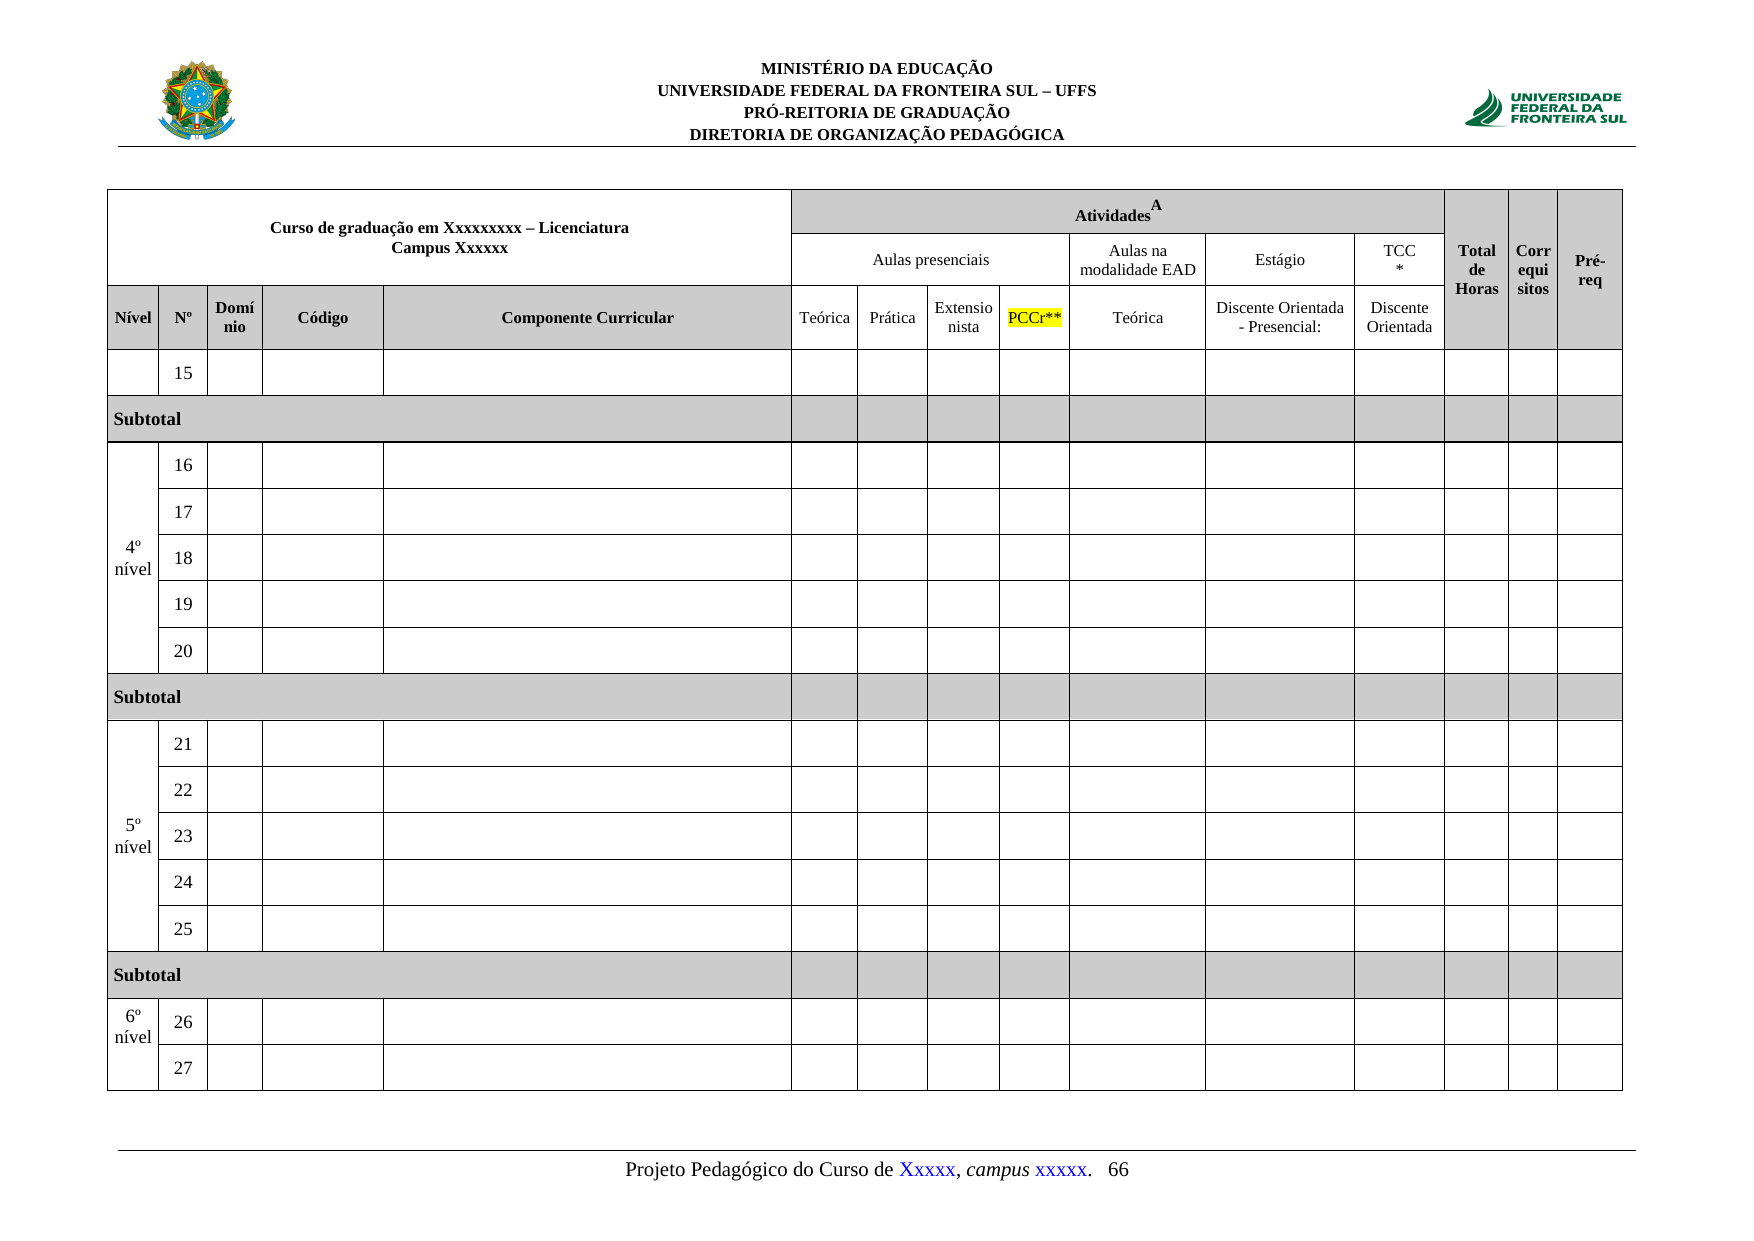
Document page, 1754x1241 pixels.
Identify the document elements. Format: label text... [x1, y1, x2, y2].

table_cell [1206, 813, 1354, 858]
table_cell [1206, 396, 1354, 441]
table_cell [263, 535, 383, 580]
table_cell [1206, 535, 1354, 580]
table_cell [384, 1045, 791, 1090]
table_cell [384, 999, 791, 1044]
table_cell [1000, 721, 1069, 766]
table_cell Prática [858, 286, 927, 349]
table_cell [263, 628, 383, 673]
table_cell [1000, 443, 1069, 488]
table_cell Nº [159, 286, 207, 349]
table_cell [208, 721, 262, 766]
table_cell [1070, 860, 1205, 905]
table_cell [928, 952, 999, 998]
table_header Pré-req [1558, 190, 1622, 349]
table_cell [858, 581, 927, 627]
table_cell Domínio [208, 286, 262, 349]
table_cell [384, 860, 791, 905]
table_cell [1558, 674, 1622, 719]
table_cell [1070, 674, 1205, 719]
table_cell [928, 1045, 999, 1090]
picture [1454, 80, 1640, 136]
table_cell PCCr** [1000, 286, 1069, 349]
table_cell [1355, 674, 1444, 719]
table_cell [1000, 906, 1069, 951]
table_cell [1355, 350, 1444, 395]
table_cell [1445, 628, 1508, 673]
table_cell [208, 860, 262, 905]
table_cell [1070, 443, 1205, 488]
table_cell [1509, 906, 1557, 951]
table_cell [928, 489, 999, 534]
table_cell [1558, 443, 1622, 488]
table_cell [208, 443, 262, 488]
table_cell [858, 396, 927, 441]
table_cell [1206, 628, 1354, 673]
table_cell [263, 767, 383, 812]
table_header Curso de graduação em Xxxxxxxxx – Licenciatura Campus Xxxxxx [108, 190, 791, 284]
table_cell Discente Orientada - Presencial: [1206, 286, 1354, 349]
table_cell [792, 443, 857, 488]
table_cell [792, 767, 857, 812]
table_cell [208, 489, 262, 534]
table_cell [263, 813, 383, 858]
table_cell Discente Orientada [1355, 286, 1444, 349]
table_cell [928, 628, 999, 673]
table_cell [1445, 952, 1508, 998]
table_cell [1558, 581, 1622, 627]
table_cell [384, 906, 791, 951]
table_cell [928, 813, 999, 858]
table_cell [792, 396, 857, 441]
table_cell [792, 860, 857, 905]
table_cell [792, 350, 857, 395]
table_cell [928, 443, 999, 488]
table_cell [858, 721, 927, 766]
table_cell [928, 767, 999, 812]
table_cell [1355, 489, 1444, 534]
table_header AtividadesA [792, 190, 1444, 233]
table_cell [792, 721, 857, 766]
table_cell [1509, 1045, 1557, 1090]
table_cell [384, 813, 791, 858]
table_cell Teórica [792, 286, 857, 349]
table_cell [1355, 767, 1444, 812]
table_cell [1206, 674, 1354, 719]
table_cell 24 [159, 860, 207, 905]
table_cell [1070, 999, 1205, 1044]
table_cell [1558, 813, 1622, 858]
table_cell [263, 489, 383, 534]
table_cell [1070, 535, 1205, 580]
table_cell [1558, 767, 1622, 812]
table_cell [792, 999, 857, 1044]
table_cell [208, 350, 262, 395]
table_cell [208, 906, 262, 951]
table_cell [263, 350, 383, 395]
table_cell [208, 535, 262, 580]
table_cell [1000, 860, 1069, 905]
table_cell 16 [159, 443, 207, 488]
table_cell [1558, 1045, 1622, 1090]
table_cell [1355, 721, 1444, 766]
table_cell [792, 535, 857, 580]
table_cell [263, 581, 383, 627]
table_cell [1509, 489, 1557, 534]
table_cell [928, 581, 999, 627]
table_cell [1070, 813, 1205, 858]
table_cell [1445, 535, 1508, 580]
table_cell 25 [159, 906, 207, 951]
table_cell [928, 350, 999, 395]
table_cell [1206, 767, 1354, 812]
table_cell [1445, 906, 1508, 951]
table_cell [1558, 628, 1622, 673]
table_cell 22 [159, 767, 207, 812]
table_cell [1000, 999, 1069, 1044]
table_cell [263, 721, 383, 766]
table_cell [1355, 860, 1444, 905]
table_cell [792, 906, 857, 951]
table_cell [792, 628, 857, 673]
table_cell Subtotal [108, 952, 791, 998]
table_cell [1000, 350, 1069, 395]
table_cell [208, 1045, 262, 1090]
picture [158, 61, 236, 140]
table_cell [1509, 581, 1557, 627]
table_cell [792, 489, 857, 534]
table_cell [1445, 396, 1508, 441]
table_cell [1206, 721, 1354, 766]
table_cell [928, 396, 999, 441]
table_cell [263, 860, 383, 905]
table_cell [792, 581, 857, 627]
table_cell [1000, 674, 1069, 719]
table_cell [1206, 489, 1354, 534]
table_cell [1509, 443, 1557, 488]
table_cell [858, 952, 927, 998]
table_cell [858, 535, 927, 580]
table_cell [1206, 350, 1354, 395]
table_cell [928, 674, 999, 719]
table_cell [858, 813, 927, 858]
table_cell [858, 443, 927, 488]
table_cell [263, 443, 383, 488]
table_cell [208, 999, 262, 1044]
table_cell [1509, 396, 1557, 441]
table_cell [1509, 350, 1557, 395]
table_cell [1000, 813, 1069, 858]
table_cell [1558, 860, 1622, 905]
table_cell [1070, 906, 1205, 951]
table_cell [858, 860, 927, 905]
table_cell [928, 535, 999, 580]
table_cell [1070, 350, 1205, 395]
table_cell [792, 952, 857, 998]
table_cell [858, 350, 927, 395]
table_cell [1070, 767, 1205, 812]
table_cell [1445, 1045, 1508, 1090]
table_cell [384, 535, 791, 580]
table_cell [1355, 999, 1444, 1044]
table_cell Estágio [1206, 234, 1354, 284]
table_cell Extensionista [928, 286, 999, 349]
table_cell [1000, 628, 1069, 673]
table_cell [1558, 906, 1622, 951]
table_cell 20 [159, 628, 207, 673]
table_cell [208, 581, 262, 627]
table_cell [1558, 952, 1622, 998]
table_cell Subtotal [108, 674, 791, 719]
table_cell [1355, 443, 1444, 488]
table_cell [1445, 999, 1508, 1044]
table_cell [1445, 674, 1508, 719]
table_cell [1206, 860, 1354, 905]
table_cell [1070, 721, 1205, 766]
table_cell 19 [159, 581, 207, 627]
table_cell TCC * [1355, 234, 1444, 284]
table_cell Código [263, 286, 383, 349]
table_cell [1509, 721, 1557, 766]
table_cell [1206, 952, 1354, 998]
table_cell 6º nível [108, 999, 158, 1090]
table_cell [263, 999, 383, 1044]
table_cell [384, 628, 791, 673]
table_header Total de Horas [1445, 190, 1508, 349]
table_cell [1558, 999, 1622, 1044]
table_cell Nível [108, 286, 158, 349]
table_cell [1000, 767, 1069, 812]
table_cell [858, 767, 927, 812]
table_cell 23 [159, 813, 207, 858]
table_cell [928, 906, 999, 951]
table_cell Aulas na modalidade EAD [1070, 234, 1205, 284]
table_cell [1070, 581, 1205, 627]
table_cell [1509, 999, 1557, 1044]
table_cell [384, 767, 791, 812]
table_cell [792, 813, 857, 858]
table_cell [1070, 489, 1205, 534]
table_cell Aulas presenciais [792, 234, 1069, 284]
table_cell [1000, 1045, 1069, 1090]
table_cell [208, 813, 262, 858]
table_cell [1558, 535, 1622, 580]
table_cell [263, 906, 383, 951]
table_cell [1445, 489, 1508, 534]
table_cell [1070, 628, 1205, 673]
table_cell [1000, 396, 1069, 441]
table_cell [1355, 628, 1444, 673]
table_cell [1558, 350, 1622, 395]
table_cell [1355, 1045, 1444, 1090]
table_cell Componente Curricular [384, 286, 791, 349]
table_cell [1206, 443, 1354, 488]
table_cell [858, 999, 927, 1044]
table_cell [1445, 443, 1508, 488]
table_cell [1000, 535, 1069, 580]
table_cell [792, 674, 857, 719]
table_cell [1509, 860, 1557, 905]
table_cell [1206, 581, 1354, 627]
table_cell [1206, 906, 1354, 951]
table_cell [1509, 952, 1557, 998]
table_cell [384, 443, 791, 488]
table_cell [792, 1045, 857, 1090]
table_cell Teórica [1070, 286, 1205, 349]
table_cell [1355, 535, 1444, 580]
table_cell [928, 999, 999, 1044]
table_cell [384, 489, 791, 534]
table_cell [1355, 906, 1444, 951]
table_cell 4º nível [108, 443, 158, 673]
table_cell [1070, 952, 1205, 998]
table_cell [1509, 628, 1557, 673]
table_cell [858, 489, 927, 534]
table_cell [1000, 489, 1069, 534]
table_cell [928, 860, 999, 905]
table_cell [1070, 396, 1205, 441]
table_cell [1509, 535, 1557, 580]
table_cell 18 [159, 535, 207, 580]
table_cell [858, 906, 927, 951]
table_cell [1445, 350, 1508, 395]
table_cell [384, 350, 791, 395]
table_cell [1206, 1045, 1354, 1090]
table_cell [384, 581, 791, 627]
table_cell [1000, 952, 1069, 998]
table_cell [1558, 489, 1622, 534]
table_cell [858, 1045, 927, 1090]
table_cell [1445, 813, 1508, 858]
table_cell [208, 767, 262, 812]
table_cell [928, 721, 999, 766]
table_cell [1000, 581, 1069, 627]
table_cell [208, 628, 262, 673]
table_cell [1445, 860, 1508, 905]
table_cell [1355, 396, 1444, 441]
table_cell [1445, 581, 1508, 627]
table_cell [1509, 767, 1557, 812]
table_cell [858, 674, 927, 719]
table_cell [1355, 581, 1444, 627]
table_cell [1509, 674, 1557, 719]
table_cell 5º nível [108, 721, 158, 951]
table_cell [858, 628, 927, 673]
table_cell 27 [159, 1045, 207, 1090]
table_cell Subtotal [108, 396, 791, 441]
table_cell [1070, 1045, 1205, 1090]
table_cell [1558, 721, 1622, 766]
table_cell [263, 1045, 383, 1090]
table_cell 26 [159, 999, 207, 1044]
table_cell [1355, 813, 1444, 858]
table_cell [1445, 767, 1508, 812]
table_cell [384, 721, 791, 766]
table_cell [1509, 813, 1557, 858]
table_cell [1558, 396, 1622, 441]
table_cell 17 [159, 489, 207, 534]
table_cell [1445, 721, 1508, 766]
table_header Correquisitos [1509, 190, 1557, 349]
table_cell 15 [159, 350, 207, 395]
table_cell 21 [159, 721, 207, 766]
table_cell [1206, 999, 1354, 1044]
table_cell [1355, 952, 1444, 998]
